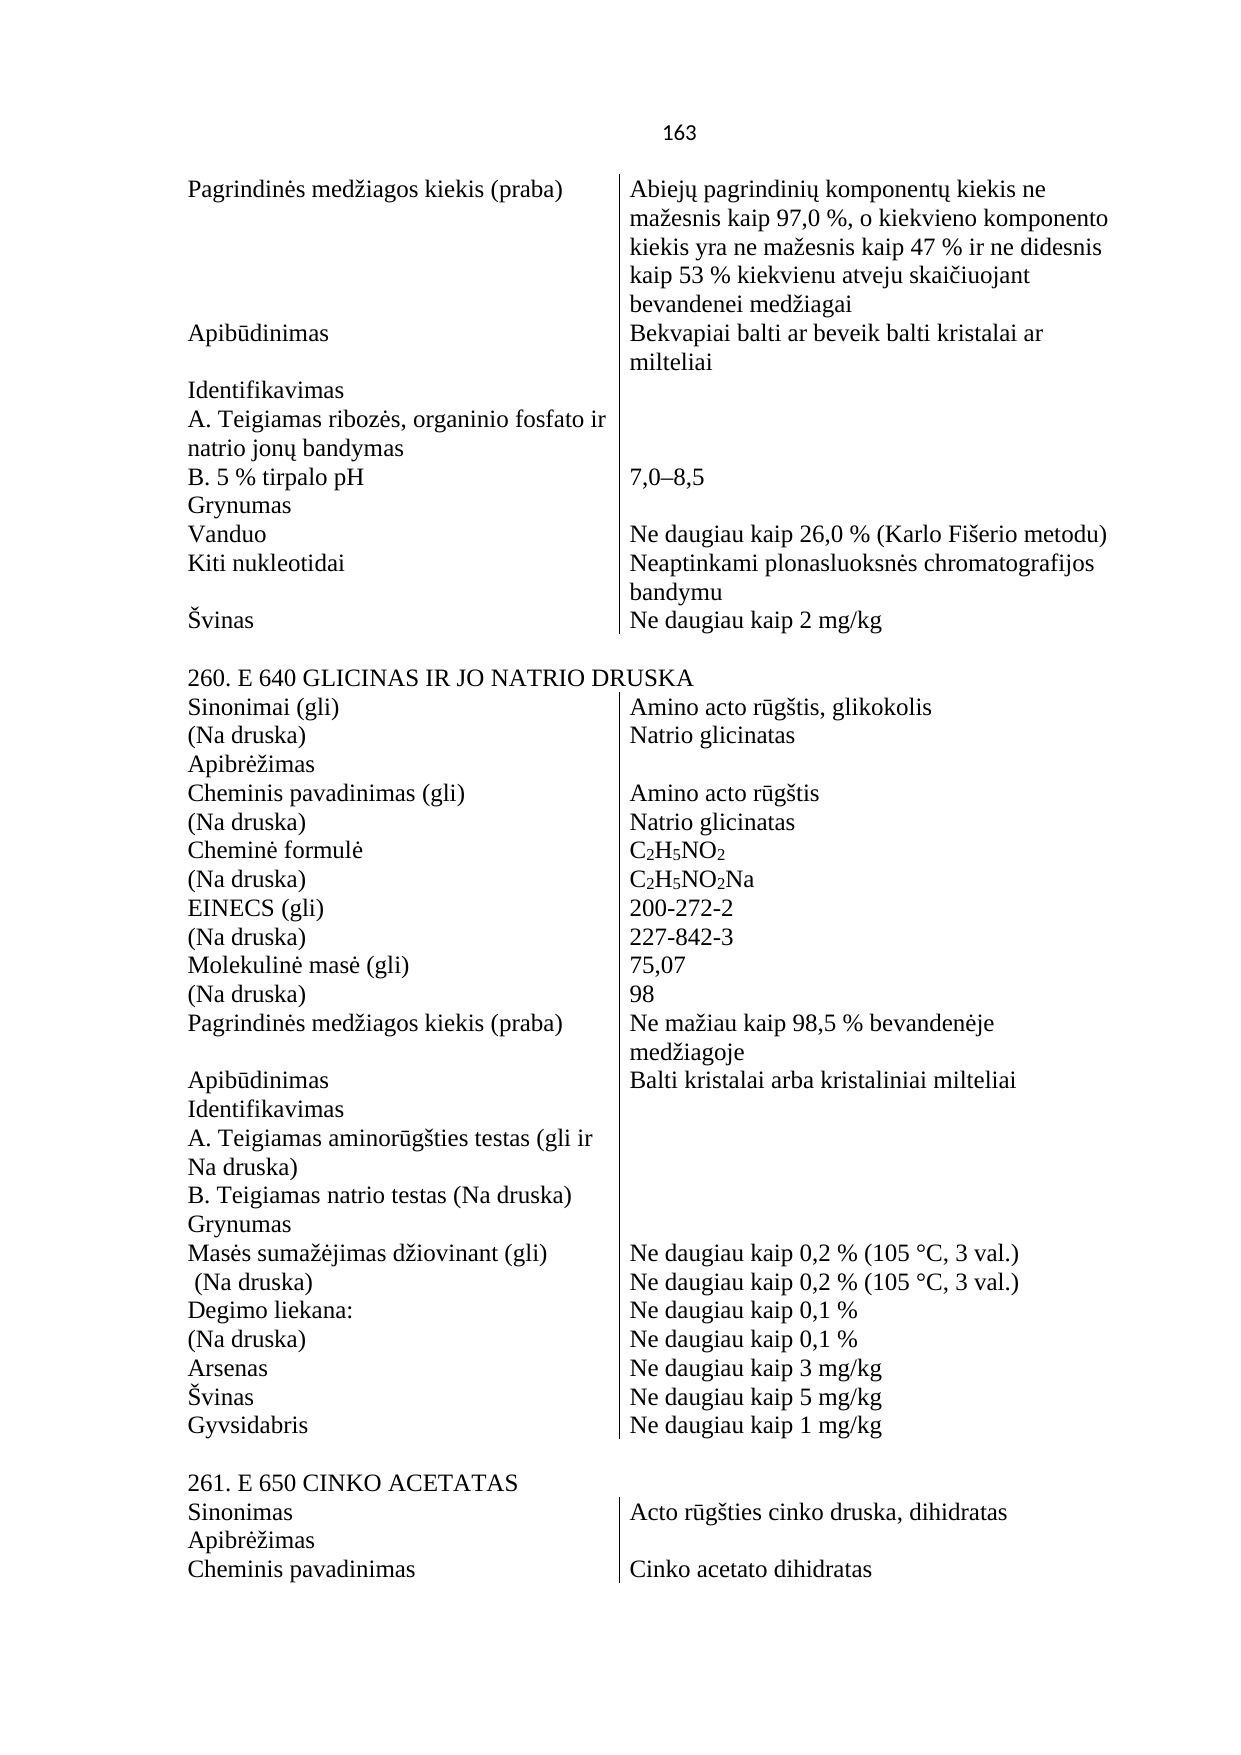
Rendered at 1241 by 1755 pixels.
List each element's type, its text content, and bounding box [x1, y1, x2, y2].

table_cell Ne daugiau kaip 2 mg/kg [620, 605, 1122, 634]
table_cell [620, 1525, 1122, 1554]
table_cell Grynumas [177, 490, 619, 519]
table_cell EINECS (gli) [177, 893, 619, 922]
table_cell B. 5 % tirpalo pH [177, 462, 619, 490]
table_cell [620, 1180, 1122, 1209]
table_cell [620, 404, 1122, 462]
table_cell 227-842-3 [620, 922, 1122, 950]
table_cell Apibūdinimas [177, 318, 619, 375]
table_cell Gyvsidabris [177, 1410, 619, 1439]
table_cell B. Teigiamas natrio testas (Na druska) [177, 1180, 619, 1209]
table_cell Apibūdinimas [177, 1065, 619, 1094]
table_cell Ne daugiau kaip 0,1 % [620, 1295, 1122, 1324]
table_cell Acto rūgšties cinko druska, dihidratas [620, 1497, 1122, 1525]
table_cell Ne daugiau kaip 3 mg/kg [620, 1353, 1122, 1382]
table_cell Pagrindinės medžiagos kiekis (praba) [177, 174, 619, 318]
table_cell Amino acto rūgštis [620, 778, 1122, 807]
table_cell Apibrėžimas [177, 749, 619, 778]
table_cell Amino acto rūgštis, glikokolis [620, 692, 1122, 720]
table_cell (Na druska) [177, 922, 619, 950]
table_cell [620, 1094, 1122, 1123]
table_cell Molekulinė masė (gli) [177, 950, 619, 979]
table_cell Sinonimas [177, 1497, 619, 1525]
table_cell [620, 490, 1122, 519]
table_cell Ne daugiau kaip 0,2 % (105 °C, 3 val.) [620, 1267, 1122, 1295]
table_cell [620, 375, 1122, 404]
table_cell C2H5NO2 [620, 835, 1122, 864]
table_cell C2H5NO2Na [620, 864, 1122, 893]
table_cell Sinonimai (gli) [177, 692, 619, 720]
table_cell Kiti nukleotidai [177, 548, 619, 605]
table_cell Bekvapiai balti ar beveik balti kristalai ar milteliai [620, 318, 1122, 375]
table_cell Degimo liekana: [177, 1295, 619, 1324]
table_cell Vanduo [177, 519, 619, 548]
table_cell 98 [620, 979, 1122, 1008]
table_cell Ne mažiau kaip 98,5 % bevandenėje medžiagoje [620, 1008, 1122, 1065]
table_cell A. Teigiamas ribozės, organinio fosfato ir natrio jonų bandymas [177, 404, 619, 462]
table_cell Cheminis pavadinimas [177, 1554, 619, 1583]
table_cell Ne daugiau kaip 1 mg/kg [620, 1410, 1122, 1439]
table_cell Cinko acetato dihidratas [620, 1554, 1122, 1583]
table_cell [620, 1123, 1122, 1180]
table_cell Apibrėžimas [177, 1525, 619, 1554]
table_cell Identifikavimas [177, 1094, 619, 1123]
table_cell Natrio glicinatas [620, 807, 1122, 835]
table_cell [620, 749, 1122, 778]
table_cell Identifikavimas [177, 375, 619, 404]
table_cell Ne daugiau kaip 5 mg/kg [620, 1382, 1122, 1410]
table_cell (Na druska) [177, 979, 619, 1008]
table_cell 261. E 650 CINKO ACETATAS [177, 1439, 1122, 1497]
table_cell [620, 1209, 1122, 1238]
table_cell Natrio glicinatas [620, 720, 1122, 749]
table_cell Abiejų pagrindinių komponentų kiekis ne mažesnis kaip 97,0 %, o kiekvieno komponento kiekis yra ne mažesnis kaip 47 % ir ne didesnis kaip 53 % kiekvienu atveju skaičiuojant bevandenei medžiagai [620, 174, 1122, 318]
table_cell (Na druska) [177, 720, 619, 749]
table_cell Pagrindinės medžiagos kiekis (praba) [177, 1008, 619, 1065]
table_cell Cheminis pavadinimas (gli) [177, 778, 619, 807]
table_cell (Na druska) [177, 807, 619, 835]
table_cell Arsenas [177, 1353, 619, 1382]
table_cell Neaptinkami plonasluoksnės chromatografijos bandymu [620, 548, 1122, 605]
table_cell (Na druska) [177, 1324, 619, 1353]
table_cell Ne daugiau kaip 26,0 % (Karlo Fišerio metodu) [620, 519, 1122, 548]
table_cell Masės sumažėjimas džiovinant (gli) [177, 1238, 619, 1267]
table_cell A. Teigiamas aminorūgšties testas (gli ir Na druska) [177, 1123, 619, 1180]
table_cell Cheminė formulė [177, 835, 619, 864]
table_cell (Na druska) [177, 1267, 619, 1295]
table_cell 260. E 640 GLICINAS IR JO NATRIO DRUSKA [177, 634, 1122, 692]
table_cell (Na druska) [177, 864, 619, 893]
table_cell Švinas [177, 1382, 619, 1410]
table_cell Grynumas [177, 1209, 619, 1238]
table_cell 7,0–8,5 [620, 462, 1122, 490]
table_cell 75,07 [620, 950, 1122, 979]
table_cell Švinas [177, 605, 619, 634]
table_cell Ne daugiau kaip 0,1 % [620, 1324, 1122, 1353]
table_cell 200-272-2 [620, 893, 1122, 922]
table_cell Ne daugiau kaip 0,2 % (105 °C, 3 val.) [620, 1238, 1122, 1267]
table_cell Balti kristalai arba kristaliniai milteliai [620, 1065, 1122, 1094]
